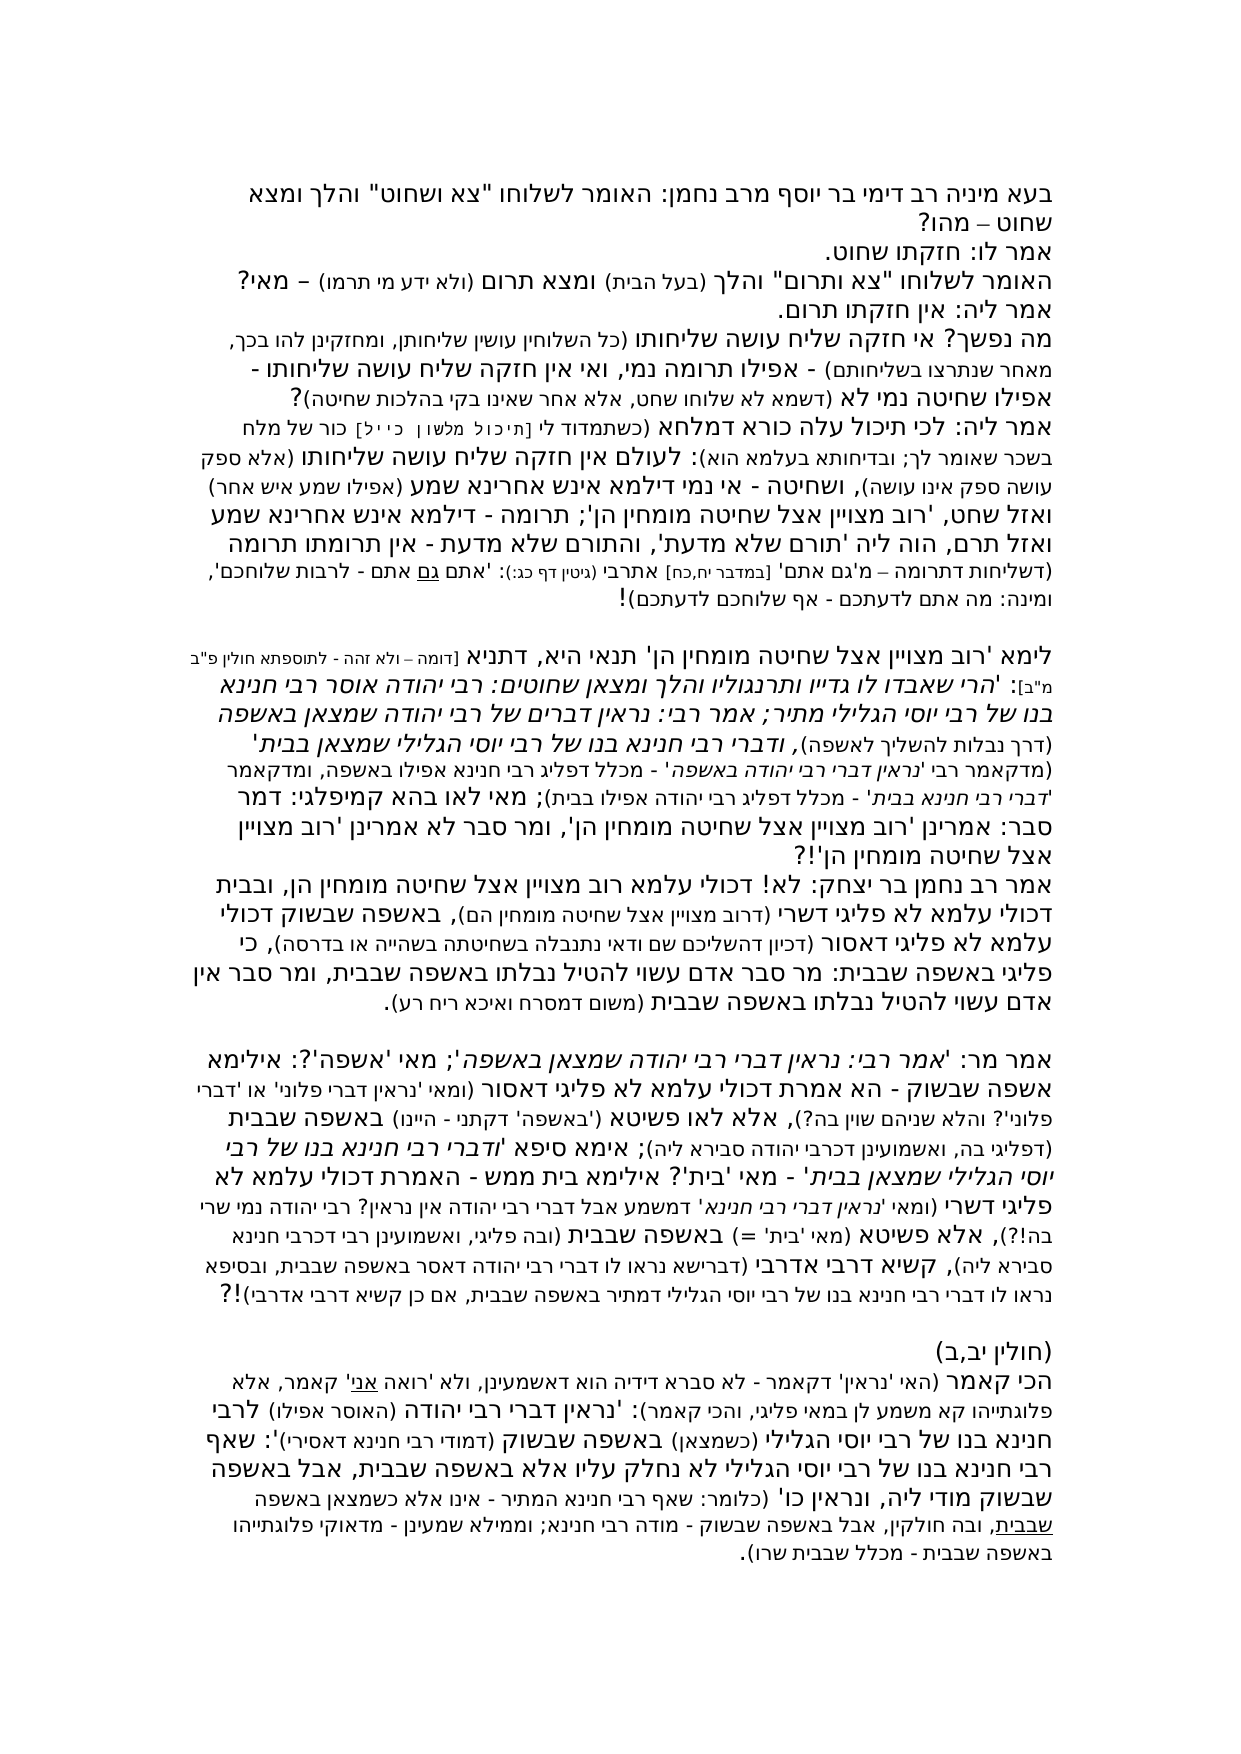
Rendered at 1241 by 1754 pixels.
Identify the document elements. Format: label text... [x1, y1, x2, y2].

text אמר רב נחמן בר יצחק: לא! דכולי עלמא רוב מצויין אצל שחיטה מומחין הן, ובבית דכולי עלמא לא פליגי דשרי (דרוב מצויין אצל שחיטה מומחין הם), באשפה שבשוק דכולי עלמא לא פליגי דאסור (דכיון דהשליכם שם ודאי נתנבלה בשחיטתה בשהייה או בדרסה), כי פליגי באשפה שבבית: מר סבר אדם עשוי להטיל נבלתו באשפה שבבית, ומר סבר אין אדם עשוי להטיל נבלתו באשפה שבבית (משום דמסרח ואיכא ריח רע). [187, 870, 1053, 1016]
text לימא 'רוב מצויין אצל שחיטה מומחין הן' תנאי היא, דתניא [דומה – ולא זהה - לתוספתא חולין פ"ב מ"ב]: 'הרי שאבדו לו גדייו ותרנגוליו והלך ומצאן שחוטים: רבי יהודה אוסר רבי חנינא בנו של רבי יוסי הגלילי מתיר; אמר רבי: נראין דברים של רבי יהודה שמצאן באשפה (דרך נבלות להשליך לאשפה), ודברי רבי חנינא בנו של רבי יוסי הגלילי שמצאן בבית' (מדקאמר רבי 'נראין דברי רבי יהודה באשפה' - מכלל דפליג רבי חנינא אפילו באשפה, ומדקאמר 'דברי רבי חנינא בבית' - מכלל דפליג רבי יהודה אפילו בבית); מאי לאו בהא קמיפלגי: דמר סבר: אמרינן 'רוב מצויין אצל שחיטה מומחין הן', ומר סבר לא אמרינן 'רוב מצויין אצל שחיטה מומחין הן'!? [187, 641, 1053, 870]
text הכי קאמר (האי 'נראין' דקאמר - לא סברא דידיה הוא דאשמעינן, ולא 'רואה אני' קאמר, אלא פלוגתייהו קא משמע לן במאי פליגי, והכי קאמר): 'נראין דברי רבי יהודה (האוסר אפילו) לרבי חנינא בנו של רבי יוסי הגלילי (כשמצאן) באשפה שבשוק (דמודי רבי חנינא דאסירי)': שאף רבי חנינא בנו של רבי יוסי הגלילי לא נחלק עליו אלא באשפה שבבית, אבל באשפה שבשוק מודי ליה, ונראין כו' (כלומר: שאף רבי חנינא המתיר - אינו אלא כשמצאן באשפה שבבית, ובה חולקין, אבל באשפה שבשוק - מודה רבי חנינא; וממילא שמעינן - מדאוקי פלוגתייהו באשפה שבבית - מכלל שבבית שרו). [187, 1366, 1053, 1566]
text אמר מר: 'אמר רבי: נראין דברי רבי יהודה שמצאן באשפה'; מאי 'אשפה'?: אילימא אשפה שבשוק - הא אמרת דכולי עלמא לא פליגי דאסור (ומאי 'נראין דברי פלוני' או 'דברי פלוני'? והלא שניהם שוין בה?), אלא לאו פשיטא ('באשפה' דקתני - היינו) באשפה שבבית (דפליגי בה, ואשמועינן דכרבי יהודה סבירא ליה); אימא סיפא 'ודברי רבי חנינא בנו של רבי יוסי הגלילי שמצאן בבית' - מאי 'בית'? אילימא בית ממש - האמרת דכולי עלמא לא פליגי דשרי (ומאי 'נראין דברי רבי חנינא' דמשמע אבל דברי רבי יהודה אין נראין? רבי יהודה נמי שרי בה!?), אלא פשיטא (מאי 'בית' =) באשפה שבבית (ובה פליגי, ואשמועינן רבי דכרבי חנינא סבירא ליה), קשיא דרבי אדרבי (דברישא נראו לו דברי רבי יהודה דאסר באשפה שבבית, ובסיפא נראו לו דברי רבי חנינא בנו של רבי יוסי הגלילי דמתיר באשפה שבבית, אם כן קשיא דרבי אדרבי)!? [187, 1045, 1053, 1308]
text אמר ליה: לכי תיכול עלה כורא דמלחא (כשתמדוד לי [תיכול מלשון כייל] כור של מלח בשכר שאומר לך; ובדיחותא בעלמא הוא): לעולם אין חזקה שליח עושה שליחותו (אלא ספק עושה ספק אינו עושה), ושחיטה - אי נמי דילמא אינש אחרינא שמע (אפילו שמע איש אחר) ואזל שחט, 'רוב מצויין אצל שחיטה מומחין הן'; תרומה - דילמא אינש אחרינא שמע ואזל תרם, הוה ליה 'תורם שלא מדעת', והתורם שלא מדעת - אין תרומתו תרומה (דשליחות דתרומה – מ'גם אתם' [במדבר יח,כח] אתרבי (גיטין דף כג:): 'אתם גם אתם - לרבות שלוחכם', ומינה: מה אתם לדעתכם - אף שלוחכם לדעתכם)! [187, 412, 1053, 612]
text אמר ליה: אין חזקתו תרום. [187, 296, 1053, 325]
text בעא מיניה רב דימי בר יוסף מרב נחמן: האומר לשלוחו "צא ושחוט" והלך ומצא שחוט – מהו? [187, 179, 1053, 237]
text (חולין יב,ב) [187, 1337, 1053, 1366]
text מה נפשך? אי חזקה שליח עושה שליחותו (כל השלוחין עושין שליחותן, ומחזקינן להו בכך, מאחר שנתרצו בשליחותם) - אפילו תרומה נמי, ואי אין חזקה שליח עושה שליחותו - אפילו שחיטה נמי לא (דשמא לא שלוחו שחט, אלא אחר שאינו בקי בהלכות שחיטה)? [187, 325, 1053, 412]
text האומר לשלוחו "צא ותרום" והלך (בעל הבית) ומצא תרום (ולא ידע מי תרמו) – מאי? [187, 266, 1053, 296]
text אמר לו: חזקתו שחוט. [187, 237, 1053, 266]
